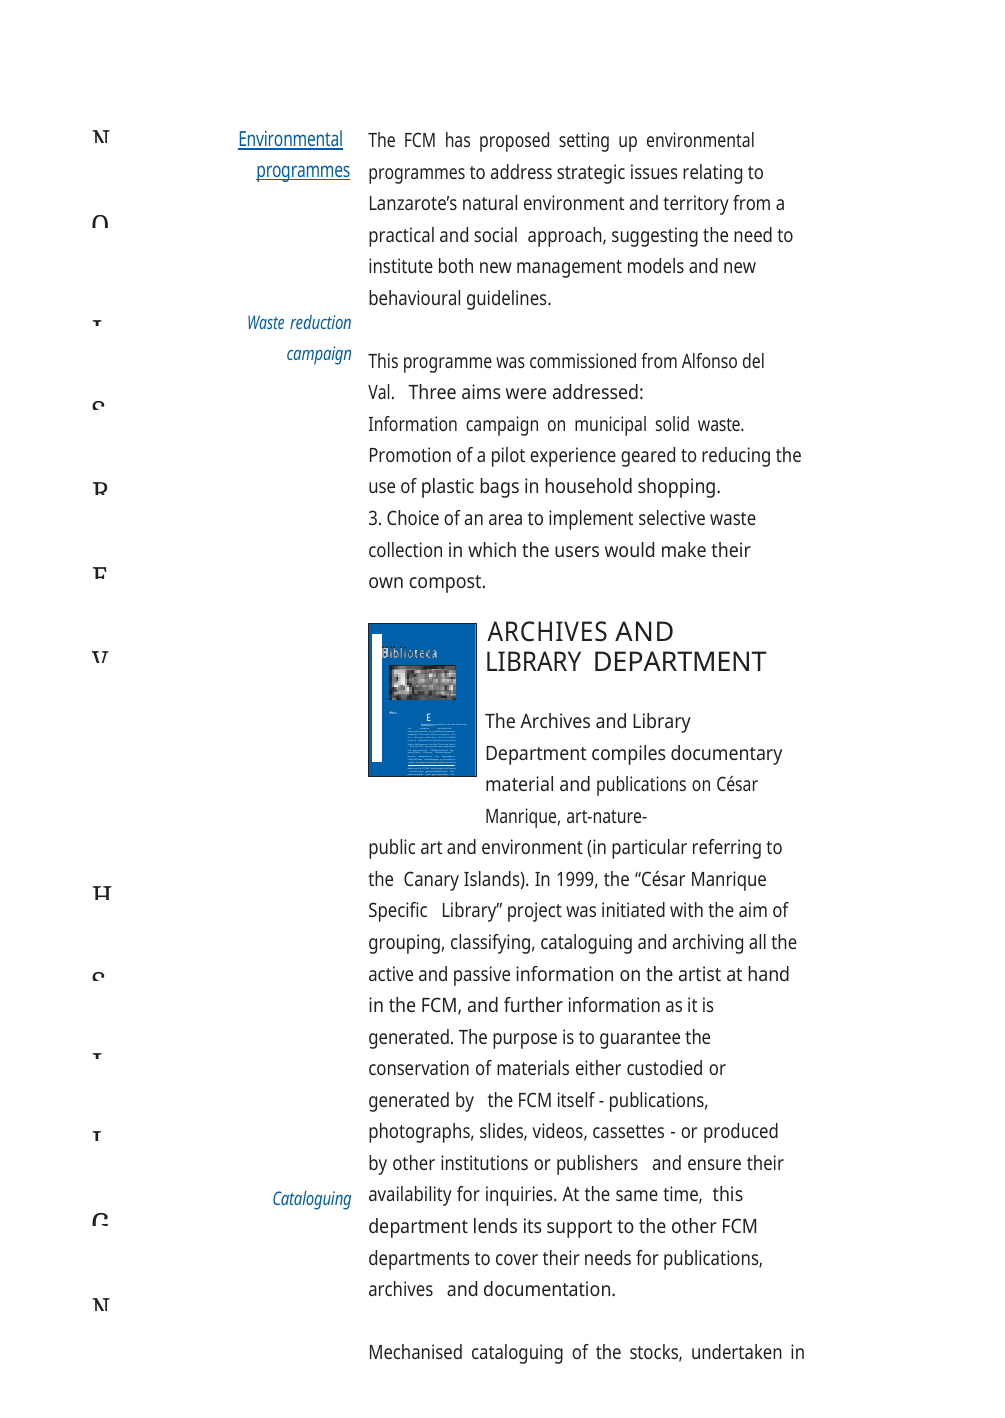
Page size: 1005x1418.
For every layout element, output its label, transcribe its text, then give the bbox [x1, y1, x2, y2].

text Cataloguing [89, 1185, 354, 1226]
text [89, 1290, 130, 1311]
text [89, 121, 130, 142]
text [89, 393, 130, 410]
text The FCM has proposed setting up environmental programmes to address strategic issues relating to Lanzarote’s natural environment and territory from a practical and social approach, suggesting the need to institute both new management models and new behavioural guidelines. [368, 126, 799, 311]
text public art and environment (in particular referring to the Canary Islands). In 1999, the “César Manrique Specific Library” project was initiated with the aim of grouping, classifying, cataloguing and archiving all the active and passive information on the artist at hand in the FCM, and further information as it is generated. The purpose is to guarantee the conservation of materials either custodied or generated by the FCM itself - publications, photographs, slides, videos, cassettes - or produced by other institutions or publishers and ensure their availability for inquiries. At the same time, this department lends its support to the other FCM departments to cover their needs for publications, archives and documentation. [368, 833, 799, 1302]
text [89, 643, 130, 663]
subtitle [372, 634, 382, 762]
text N [92, 123, 130, 142]
text 3. Choice of an area to implement selective waste collection in which the users would make their own compost. [368, 504, 791, 594]
text [89, 474, 130, 495]
text I [92, 1047, 130, 1058]
text L [92, 1124, 130, 1141]
subtitle ARCHIVES AND [487, 618, 975, 648]
text [89, 877, 130, 900]
text I [92, 314, 130, 325]
text LIBRARY DEPARTMENT [485, 648, 975, 677]
text Waste reduction [89, 309, 354, 335]
text Mechanised cataloguing of the stocks, undertaken in [368, 1338, 806, 1365]
text G [92, 1206, 130, 1226]
text E [92, 561, 130, 579]
text The Archives and Library Department compiles documentary material and publications on César Manrique, art-nature- [485, 707, 797, 829]
text Information campaign on municipal solid waste. [368, 410, 975, 437]
text R [92, 476, 130, 495]
text campaign [103, 340, 354, 366]
text [89, 1045, 130, 1058]
text S [92, 394, 130, 410]
text O [92, 208, 130, 228]
text [89, 1122, 130, 1141]
text [89, 963, 130, 981]
text V [92, 653, 96, 663]
text Environmental programmes [238, 124, 354, 183]
text Promotion of a pilot experience geared to reducing the use of plastic bags in household shopping. [368, 441, 802, 500]
text N [92, 1292, 130, 1311]
text S [92, 965, 130, 981]
text [89, 206, 130, 228]
text V [92, 644, 130, 663]
text [89, 559, 130, 579]
text H [92, 879, 130, 900]
text This programme was commissioned from Alfonso del Val. Three aims were addressed: [368, 347, 773, 406]
